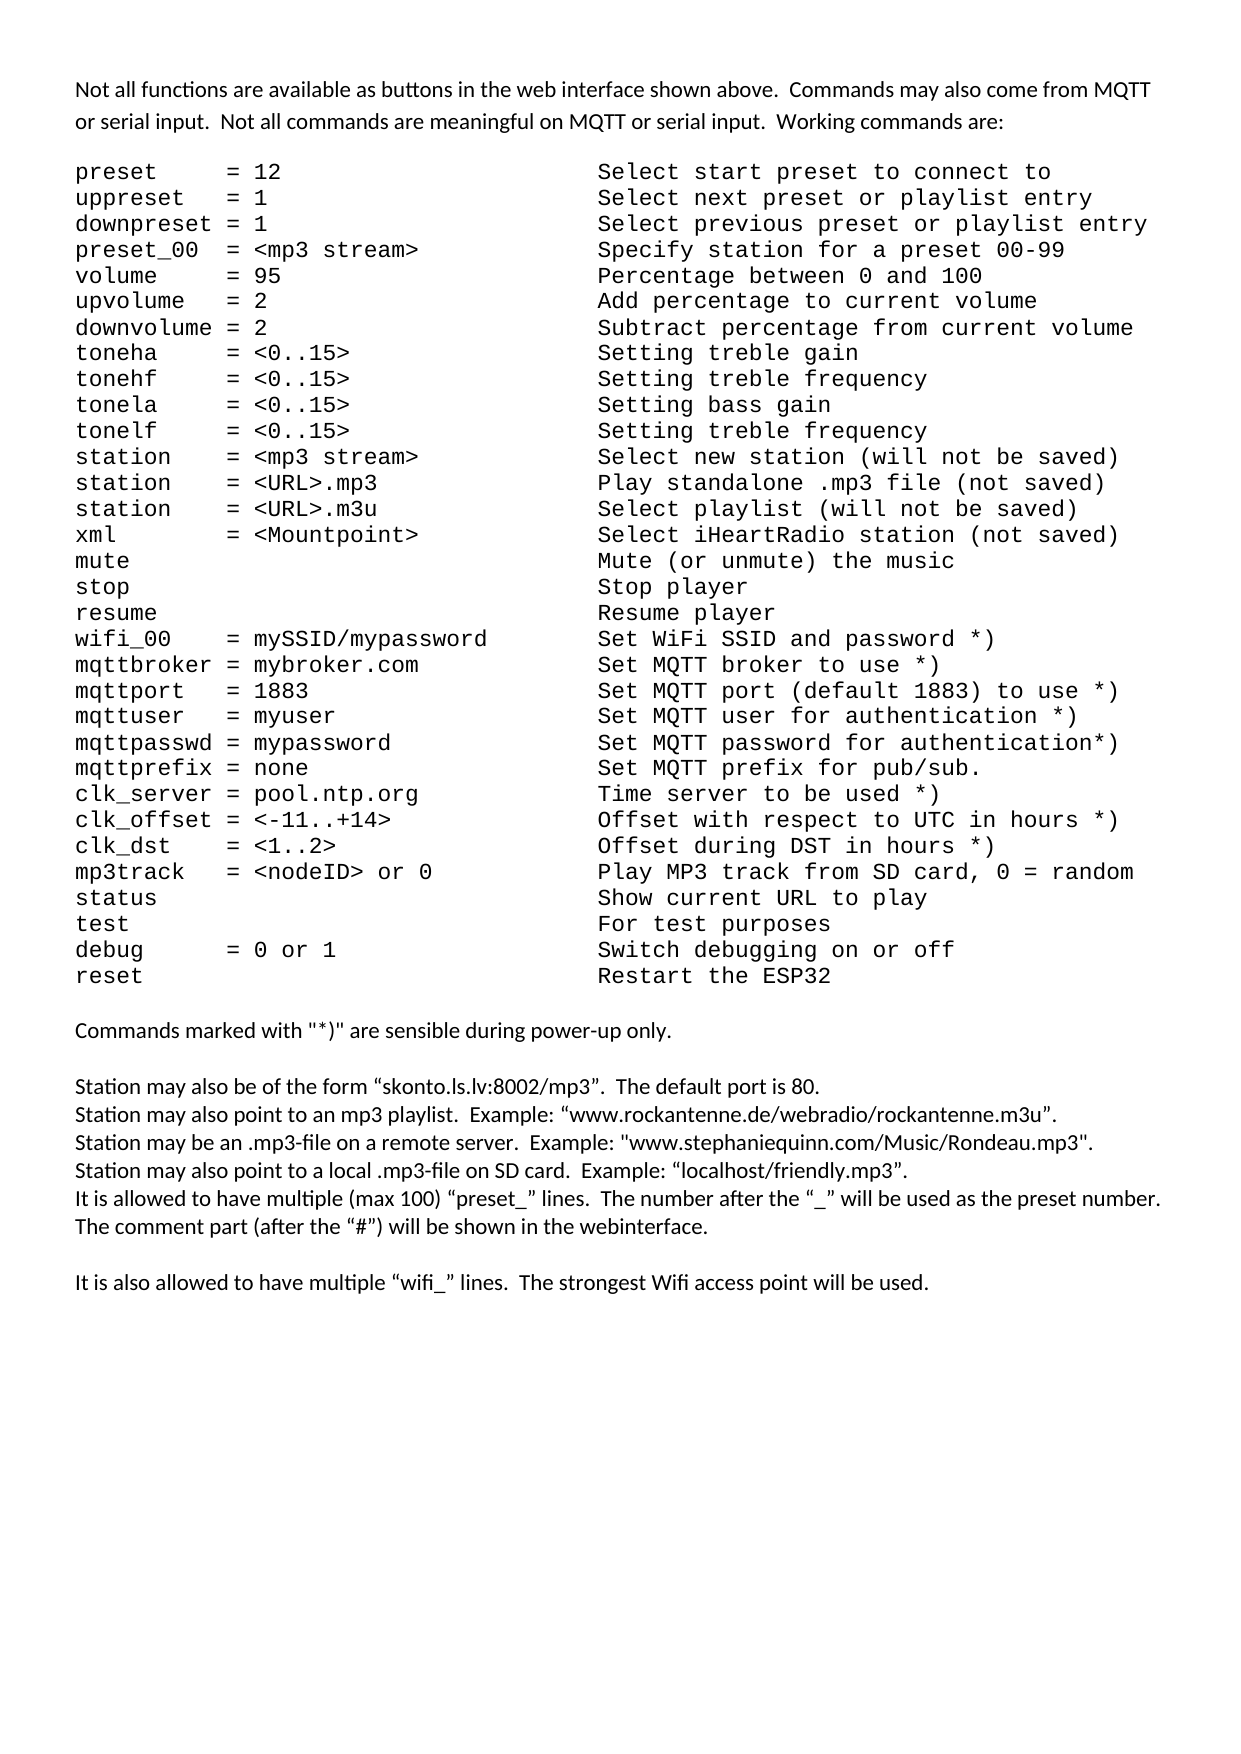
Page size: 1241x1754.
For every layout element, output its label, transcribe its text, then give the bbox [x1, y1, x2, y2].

text It is also allowed to have multiple “wifi_” lines. The strongest Wifi access point will be used. [75, 1268, 1165, 1296]
text uppreset = 1 Select next preset or playlist entry [75, 186, 1165, 212]
text clk_offset = <-11..+14> Offset with respect to UTC in hours *) [75, 809, 1165, 834]
text downpreset = 1 Select previous preset or playlist entry [75, 212, 1165, 238]
text mqttport = 1883 Set MQTT port (default 1883) to use *) [75, 679, 1165, 705]
text resume Resume player [75, 601, 1165, 627]
text test For test purposes [75, 912, 1165, 938]
text wifi_00 = mySSID/mypassword Set WiFi SSID and password *) [75, 627, 1165, 653]
text upvolume = 2 Add percentage to current volume [75, 290, 1165, 316]
text Station may also point to a local .mp3-file on SD card. Example: “localhost/friendly.mp3”. [75, 1156, 1165, 1184]
text stop Stop player [75, 575, 1165, 601]
text debug = 0 or 1 Switch debugging on or off [75, 938, 1165, 964]
text clk_dst = <1..2> Offset during DST in hours *) [75, 834, 1165, 861]
text It is allowed to have multiple (max 100) “preset_” lines. The number after the “_” will be used as the preset number. The comment part (after the “#”) will be shown in the webinterface. [75, 1184, 1165, 1268]
text volume = 95 Percentage between 0 and 100 [75, 264, 1165, 290]
text mp3track = <nodeID> or 0 Play MP3 track from SD card, 0 = random [75, 861, 1165, 886]
text station = <URL>.m3u Select playlist (will not be saved) xml = <Mountpoint> Select iHeartRadio station (not saved) mute Mute (or unmute) the music [75, 497, 1165, 575]
text preset = 12 Select start preset to connect to [75, 160, 1165, 186]
text mqttpasswd = mypassword Set MQTT password for authentication*) [75, 731, 1165, 757]
text mqttuser = myuser Set MQTT user for authentication *) [75, 705, 1165, 731]
text Commands marked with "*)" are sensible during power-up only. [75, 1016, 1165, 1044]
text tonela = <0..15> Setting bass gain [75, 394, 1165, 419]
text reset Restart the ESP32 [75, 964, 1165, 990]
text Station may be an .mp3-file on a remote server. Example: "www.stephaniequinn.com/Music/Rondeau.mp3". [75, 1128, 1165, 1156]
text tonehf = <0..15> Setting treble frequency [75, 368, 1165, 394]
text downvolume = 2 Subtract percentage from current volume [75, 316, 1165, 342]
text Not all functions are available as buttons in the web interface shown above. Commands may also come from MQTT or serial input. Not all commands are meaningful on MQTT or serial input. Working commands are: [75, 75, 1165, 135]
text Station may also point to an mp3 playlist. Example: “www.rockantenne.de/webradio/rockantenne.m3u”. [75, 1100, 1165, 1128]
text tonelf = <0..15> Setting treble frequency [75, 419, 1165, 446]
text station = <URL>.mp3 Play standalone .mp3 file (not saved) [75, 471, 1165, 497]
text station = <mp3 stream> Select new station (will not be saved) [75, 446, 1165, 471]
text toneha = <0..15> Setting treble gain [75, 342, 1165, 368]
text preset_00 = <mp3 stream> Specify station for a preset 00-99 [75, 238, 1165, 264]
text status Show current URL to play [75, 886, 1165, 912]
text mqttprefix = none Set MQTT prefix for pub/sub. [75, 757, 1165, 783]
text mqttbroker = mybroker.com Set MQTT broker to use *) [75, 653, 1165, 679]
text Station may also be of the form “skonto.ls.lv:8002/mp3”. The default port is 80. [75, 1072, 1165, 1100]
text clk_server = pool.ntp.org Time server to be used *) [75, 783, 1165, 809]
